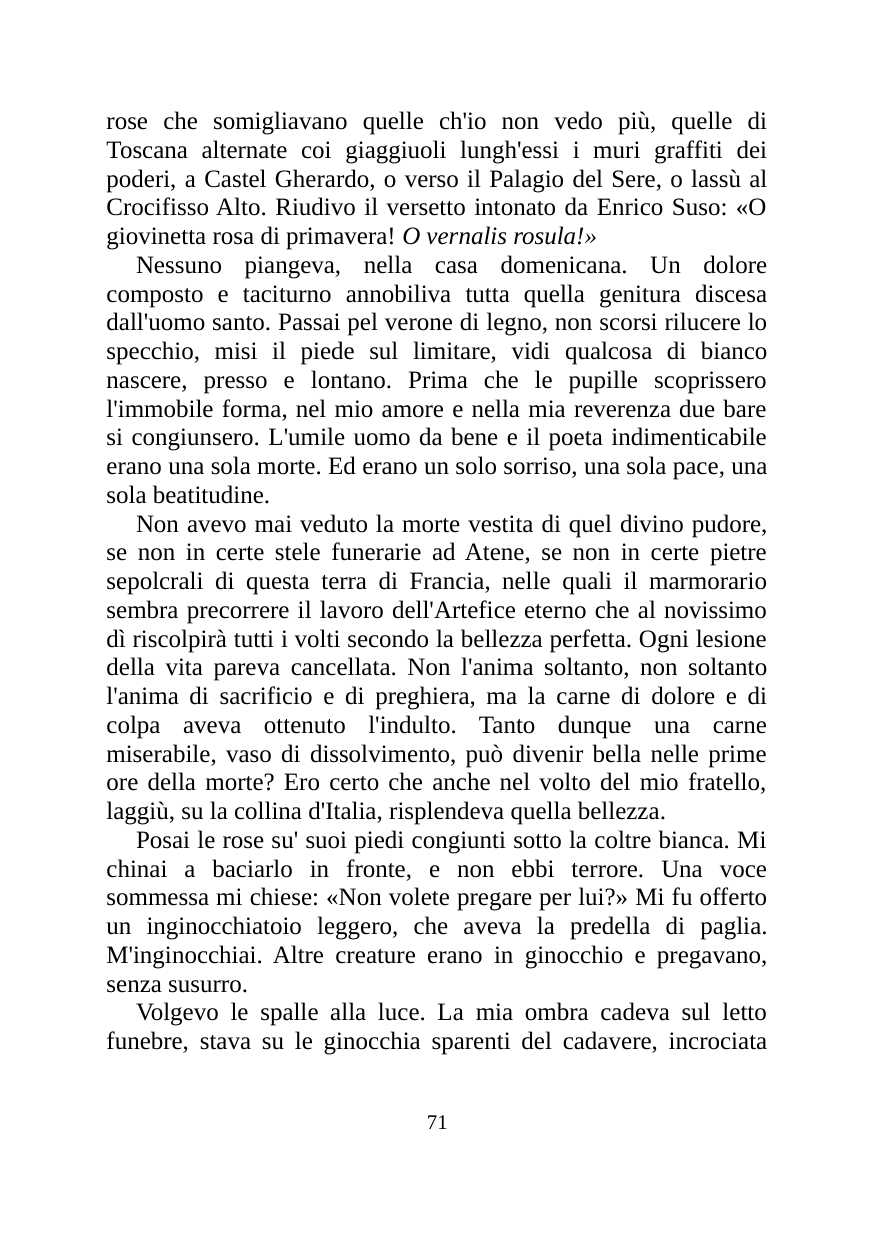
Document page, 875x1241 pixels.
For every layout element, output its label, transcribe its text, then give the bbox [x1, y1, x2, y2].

text Volgevo le spalle alla luce. La mia ombra cadeva sul letto funebre, stava su le ginocchia sparenti del cadavere, incrociata [106, 997, 768, 1055]
text Non avevo mai veduto la morte vestita di quel divino pudore, se non in certe stele funerarie ad Atene, se non in certe pietre sepolcrali di questa terra di Francia, nelle quali il marmorario sembra precorrere il lavoro dell'Artefice eterno che al novissimo dì riscolpirà tutti i volti secondo la bellezza perfetta. Ogni lesione della vita pareva cancellata. Non l'anima soltanto, non soltanto l'anima di sacrificio e di preghiera, ma la carne di dolore e di colpa aveva ottenuto l'indulto. Tanto dunque una carne miserabile, vaso di dissolvimento, può divenir bella nelle prime ore della morte? Ero certo che anche nel volto del mio fratello, laggiù, su la collina d'Italia, risplendeva quella bellezza. [106, 509, 768, 825]
text rose che somigliavano quelle ch'io non vedo più, quelle di Toscana alternate coi giaggiuoli lungh'essi i muri graffiti dei poderi, a Castel Gherardo, o verso il Palagio del Sere, o lassù al Crocifisso Alto. Riudivo il versetto intonato da Enrico Suso: «O giovinetta rosa di primavera! O vernalis rosula!» [106, 106, 768, 250]
text Nessuno piangeva, nella casa domenicana. Un dolore composto e taciturno annobiliva tutta quella genitura discesa dall'uomo santo. Passai pel verone di legno, non scorsi rilucere lo specchio, misi il piede sul limitare, vidi qualcosa di bianco nascere, presso e lontano. Prima che le pupille scoprissero l'immobile forma, nel mio amore e nella mia reverenza due bare si congiunsero. L'umile uomo da bene e il poeta indimenticabile erano una sola morte. Ed erano un solo sorriso, una sola pace, una sola beatitudine. [106, 250, 768, 509]
text Posai le rose su' suoi piedi congiunti sotto la coltre bianca. Mi chinai a baciarlo in fronte, e non ebbi terrore. Una voce sommessa mi chiese: «Non volete pregare per lui?» Mi fu offerto un inginocchiatoio leggero, che aveva la predella di paglia. M'inginocchiai. Altre creature erano in ginocchio e pregavano, senza susurro. [106, 825, 768, 997]
